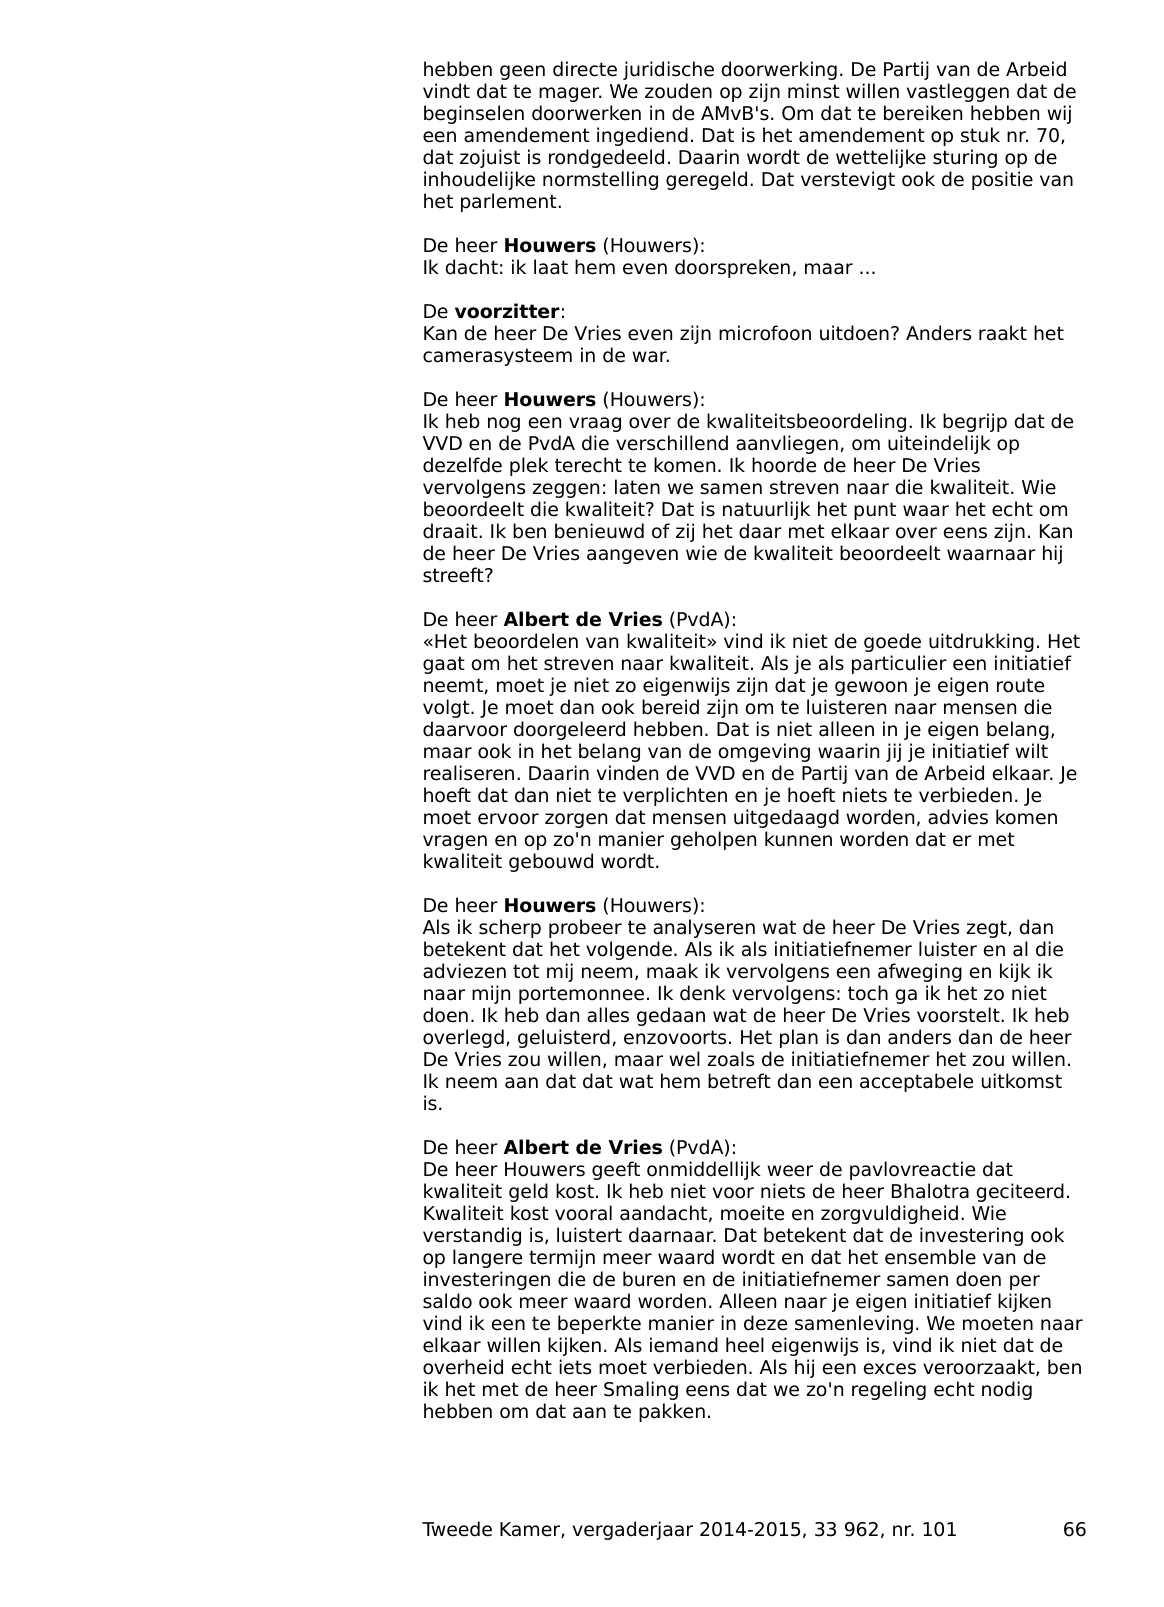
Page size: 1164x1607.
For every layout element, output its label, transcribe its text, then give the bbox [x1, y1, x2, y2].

text Kan de heer De Vries even zijn microfoon uitdoen? Anders raakt het camerasysteem in de war. [422, 323, 1087, 367]
text De heer Houwers (Houwers): [422, 235, 1087, 257]
text De heer Albert de Vries (PvdA): [422, 609, 1087, 631]
text De heer Houwers (Houwers): [422, 389, 1087, 411]
text Als ik scherp probeer te analyseren wat de heer De Vries zegt, dan betekent dat het volgende. Als ik als initiatiefnemer luister en al die adviezen tot mij neem, maak ik vervolgens een afweging en kijk ik naar mijn portemonnee. Ik denk vervolgens: toch ga ik het zo niet doen. Ik heb dan alles gedaan wat de heer De Vries voorstelt. Ik heb overlegd, geluisterd, enzovoorts. Het plan is dan anders dan de heer De Vries zou willen, maar wel zoals de initiatiefnemer het zou willen. Ik neem aan dat dat wat hem betreft dan een acceptabele uitkomst is. [422, 917, 1087, 1115]
text hebben geen directe juridische doorwerking. De Partij van de Arbeid vindt dat te mager. We zouden op zijn minst willen vastleggen dat de beginselen doorwerken in de AMvB's. Om dat te bereiken hebben wij een amendement ingediend. Dat is het amendement op stuk nr. 70, dat zojuist is rondgedeeld. Daarin wordt de wettelijke sturing op de inhoudelijke normstelling geregeld. Dat verstevigt ook de positie van het parlement. [422, 59, 1087, 213]
text Ik dacht: ik laat hem even doorspreken, maar ... [422, 257, 1087, 279]
text «Het beoordelen van kwaliteit» vind ik niet de goede uitdrukking. Het gaat om het streven naar kwaliteit. Als je als particulier een initiatief neemt, moet je niet zo eigenwijs zijn dat je gewoon je eigen route volgt. Je moet dan ook bereid zijn om te luisteren naar mensen die daarvoor doorgeleerd hebben. Dat is niet alleen in je eigen belang, maar ook in het belang van de omgeving waarin jij je initiatief wilt realiseren. Daarin vinden de VVD en de Partij van de Arbeid elkaar. Je hoeft dat dan niet te verplichten en je hoeft niets te verbieden. Je moet ervoor zorgen dat mensen uitgedaagd worden, advies komen vragen en op zo'n manier geholpen kunnen worden dat er met kwaliteit gebouwd wordt. [422, 631, 1087, 873]
text Ik heb nog een vraag over de kwaliteitsbeoordeling. Ik begrijp dat de VVD en de PvdA die verschillend aanvliegen, om uiteindelijk op dezelfde plek terecht te komen. Ik hoorde de heer De Vries vervolgens zeggen: laten we samen streven naar die kwaliteit. Wie beoordeelt die kwaliteit? Dat is natuurlijk het punt waar het echt om draait. Ik ben benieuwd of zij het daar met elkaar over eens zijn. Kan de heer De Vries aangeven wie de kwaliteit beoordeelt waarnaar hij streeft? [422, 411, 1087, 587]
text De voorzitter: [422, 301, 1087, 323]
text De heer Houwers (Houwers): [422, 895, 1087, 917]
text De heer Houwers geeft onmiddellijk weer de pavlovreactie dat kwaliteit geld kost. Ik heb niet voor niets de heer Bhalotra geciteerd. Kwaliteit kost vooral aandacht, moeite en zorgvuldigheid. Wie verstandig is, luistert daarnaar. Dat betekent dat de investering ook op langere termijn meer waard wordt en dat het ensemble van de investeringen die de buren en de initiatiefnemer samen doen per saldo ook meer waard worden. Alleen naar je eigen initiatief kijken vind ik een te beperkte manier in deze samenleving. We moeten naar elkaar willen kijken. Als iemand heel eigenwijs is, vind ik niet dat de overheid echt iets moet verbieden. Als hij een exces veroorzaakt, ben ik het met de heer Smaling eens dat we zo'n regeling echt nodig hebben om dat aan te pakken. [422, 1159, 1087, 1423]
text De heer Albert de Vries (PvdA): [422, 1137, 1087, 1159]
